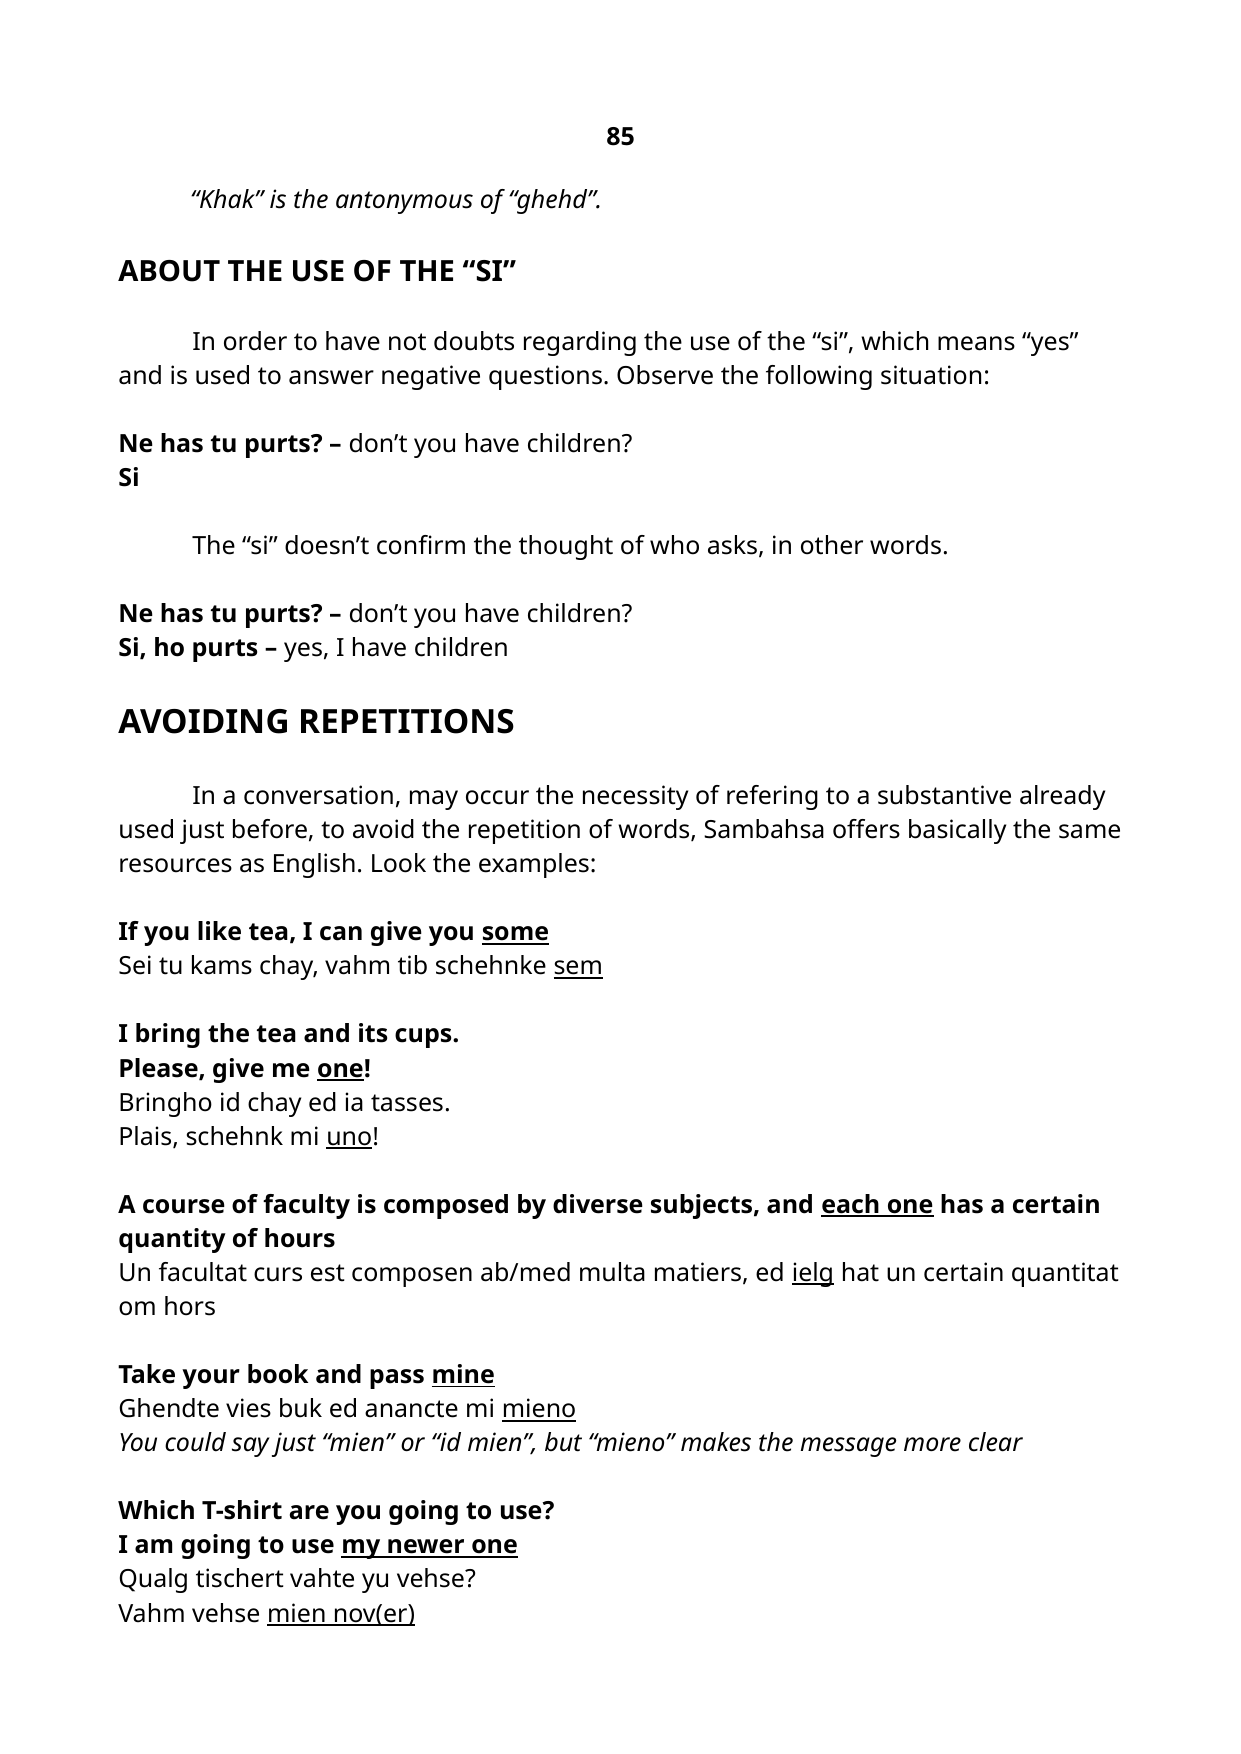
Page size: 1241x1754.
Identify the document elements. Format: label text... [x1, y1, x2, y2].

text Vahm vehse mien nov(er) [118, 1595, 1123, 1629]
text Take your book and pass mine [118, 1357, 1123, 1391]
text Sei tu kams chay, vahm tib schehnke sem [118, 948, 1123, 982]
subtitle AVOIDING REPETITIONS [118, 698, 1123, 744]
text Un facultat curs est composen ab/med multa matiers, ed ielg hat un certain quantitat om hors [118, 1254, 1123, 1323]
text In order to have not doubts regarding the use of the “si”, which means “yes” and is used to answer negative questions. Observe the following situation: [118, 323, 1123, 392]
text Ne has tu purts? – don’t you have children? [118, 596, 1123, 630]
text Plais, schehnk mi uno! [118, 1118, 1123, 1152]
subtitle ABOUT THE USE OF THE “SI” [118, 250, 1123, 289]
text Ghendte vies buk ed anancte mi mieno [118, 1391, 1123, 1425]
text Qualg tischert vahte yu vehse? [118, 1561, 1123, 1595]
text I bring the tea and its cups. [118, 1016, 1123, 1050]
text Si, ho purts – yes, I have children [118, 630, 1123, 664]
text I am going to use my newer one [118, 1527, 1123, 1561]
text A course of faculty is composed by diverse subjects, and each one has a certain quantity of hours [118, 1186, 1123, 1254]
text Ne has tu purts? – don’t you have children? [118, 426, 1123, 460]
text The “si” doesn’t confirm the thought of who asks, in other words. [118, 528, 1123, 562]
text Please, give me one! [118, 1050, 1123, 1084]
text “Khak” is the antonymous of “ghehd”. [190, 182, 1123, 216]
text If you like tea, I can give you some [118, 914, 1123, 948]
text You could say just “mien” or “id mien”, but “mieno” makes the message more clear [118, 1425, 1123, 1459]
text Which T-shirt are you going to use? [118, 1493, 1123, 1527]
text In a conversation, may occur the necessity of refering to a substantive already used just before, to avoid the repetition of words, Sambahsa offers basically the same resources as English. Look the examples: [118, 778, 1123, 880]
text Si [118, 460, 1123, 494]
text Bringho id chay ed ia tasses. [118, 1084, 1123, 1118]
